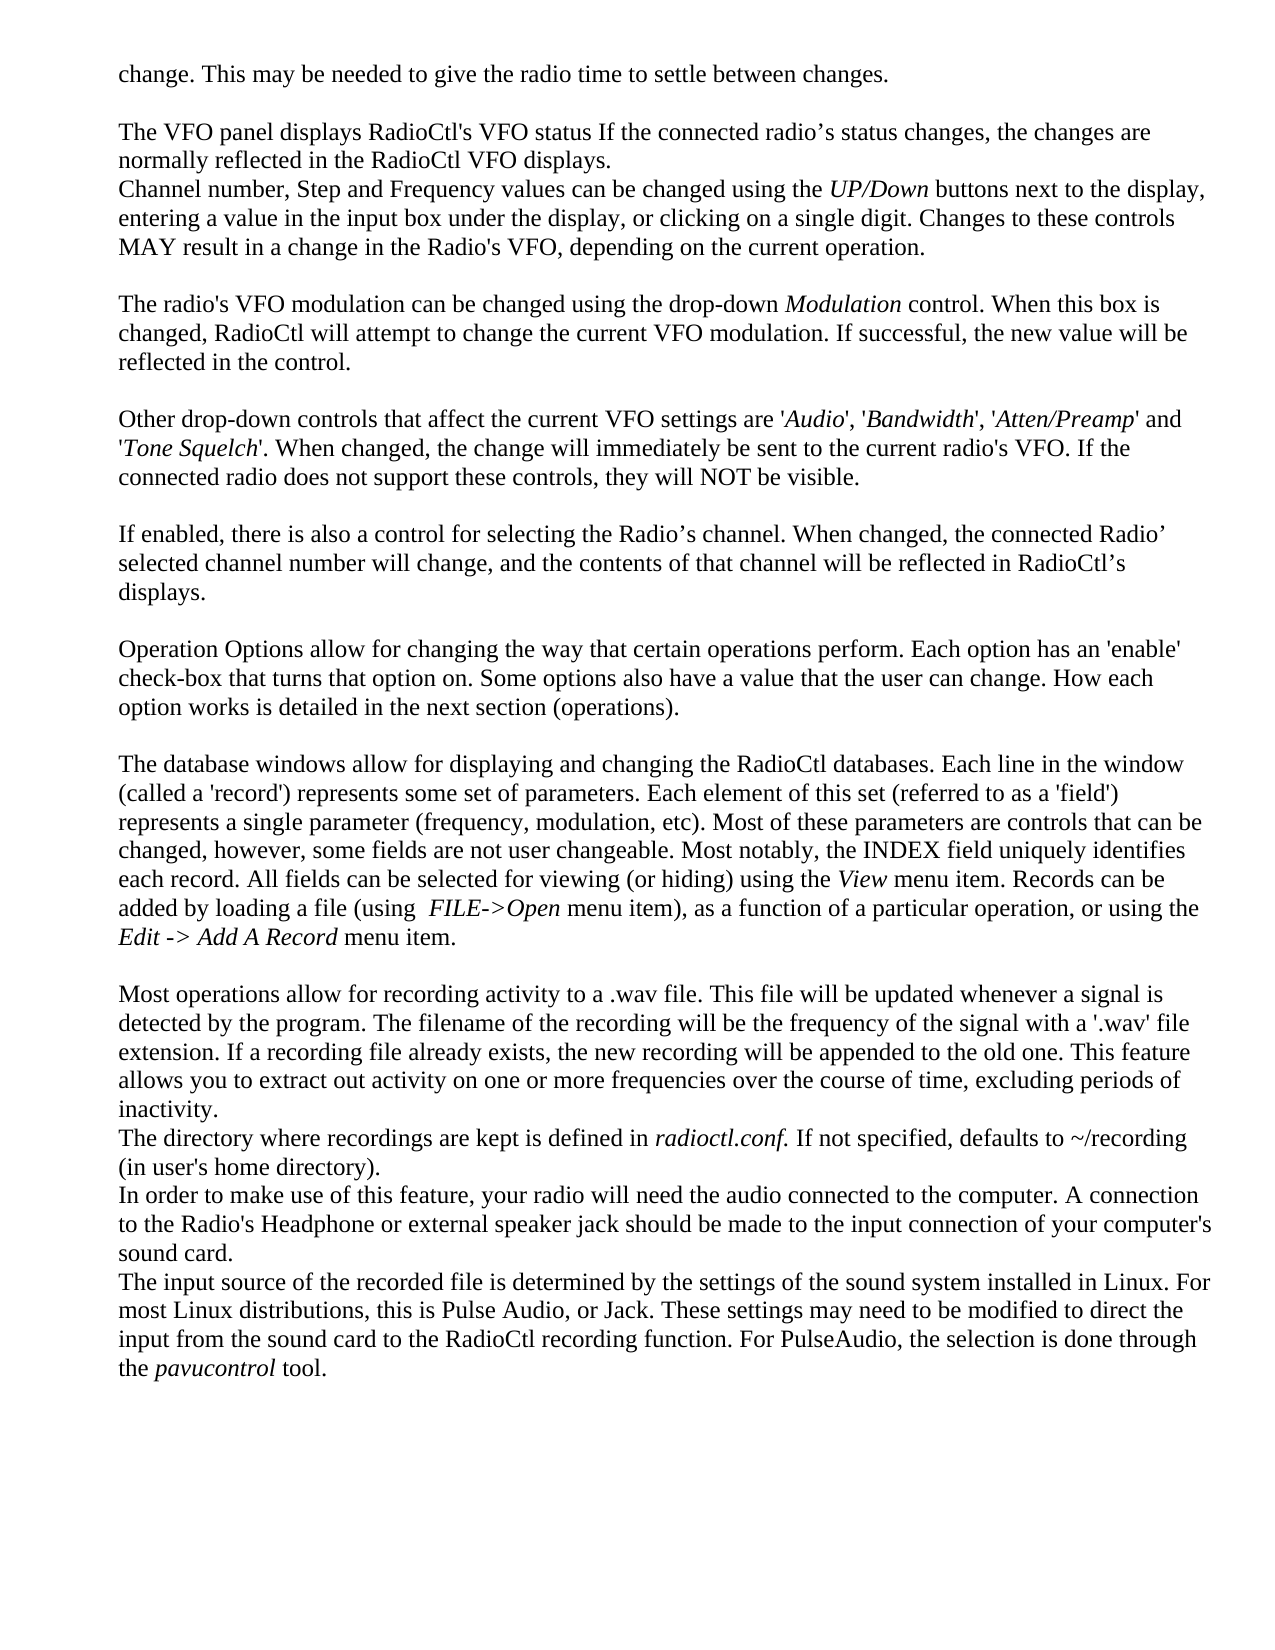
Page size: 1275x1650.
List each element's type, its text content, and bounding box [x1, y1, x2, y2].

text The directory where recordings are kept is defined in radioctl.conf. If not specified, defaults to ~/recording (in user's home directory). [118, 1123, 1216, 1180]
text The database windows allow for displaying and changing the RadioCtl databases. Each line in the window (called a 'record') represents some set of parameters. Each element of this set (referred to as a 'field') represents a single parameter (frequency, modulation, etc). Most of these parameters are controls that can be changed, however, some fields are not user changeable. Most notably, the INDEX field uniquely identifies each record. All fields can be selected for viewing (or hiding) using the View menu item. Records can be added by loading a file (using FILE->Open menu item), as a function of a particular operation, or using the Edit -> Add A Record menu item. [118, 749, 1216, 950]
text If enabled, there is also a control for selecting the Radio’s channel. When changed, the connected Radio’ selected channel number will change, and the contents of that channel will be reflected in RadioCtl’s displays. [118, 519, 1216, 605]
text Operation Options allow for changing the way that certain operations perform. Each option has an 'enable' check-box that turns that option on. Some options also have a value that the user can change. How each option works is detailed in the next section (operations). [118, 634, 1216, 720]
text The input source of the recorded file is determined by the settings of the sound system installed in Linux. For most Linux distributions, this is Pulse Audio, or Jack. These settings may need to be modified to direct the input from the sound card to the RadioCtl recording function. For PulseAudio, the selection is done through the pavucontrol tool. [118, 1267, 1216, 1382]
text Channel number, Step and Frequency values can be changed using the UP/Down buttons next to the display, entering a value in the input box under the display, or clicking on a single digit. Changes to these controls MAY result in a change in the Radio's VFO, depending on the current operation. [118, 174, 1216, 260]
text The radio's VFO modulation can be changed using the drop-down Modulation control. When this box is changed, RadioCtl will attempt to change the current VFO modulation. If successful, the new value will be reflected in the control. [118, 289, 1216, 375]
text The VFO panel displays RadioCtl's VFO status If the connected radio’s status changes, the changes are normally reflected in the RadioCtl VFO displays. [118, 117, 1216, 174]
text Other drop-down controls that affect the current VFO settings are 'Audio', 'Bandwidth', 'Atten/Preamp' and 'Tone Squelch'. When changed, the change will immediately be sent to the current radio's VFO. If the connected radio does not support these controls, they will NOT be visible. [118, 404, 1216, 490]
text Most operations allow for recording activity to a .wav file. This file will be updated whenever a signal is detected by the program. The filename of the recording will be the frequency of the signal with a '.wav' file extension. If a recording file already exists, the new recording will be appended to the old one. This feature allows you to extract out activity on one or more frequencies over the course of time, excluding periods of inactivity. [118, 979, 1216, 1123]
text change. This may be needed to give the radio time to settle between changes. [118, 59, 1216, 88]
text In order to make use of this feature, your radio will need the audio connected to the computer. A connection to the Radio's Headphone or external speaker jack should be made to the input connection of your computer's sound card. [118, 1180, 1216, 1267]
